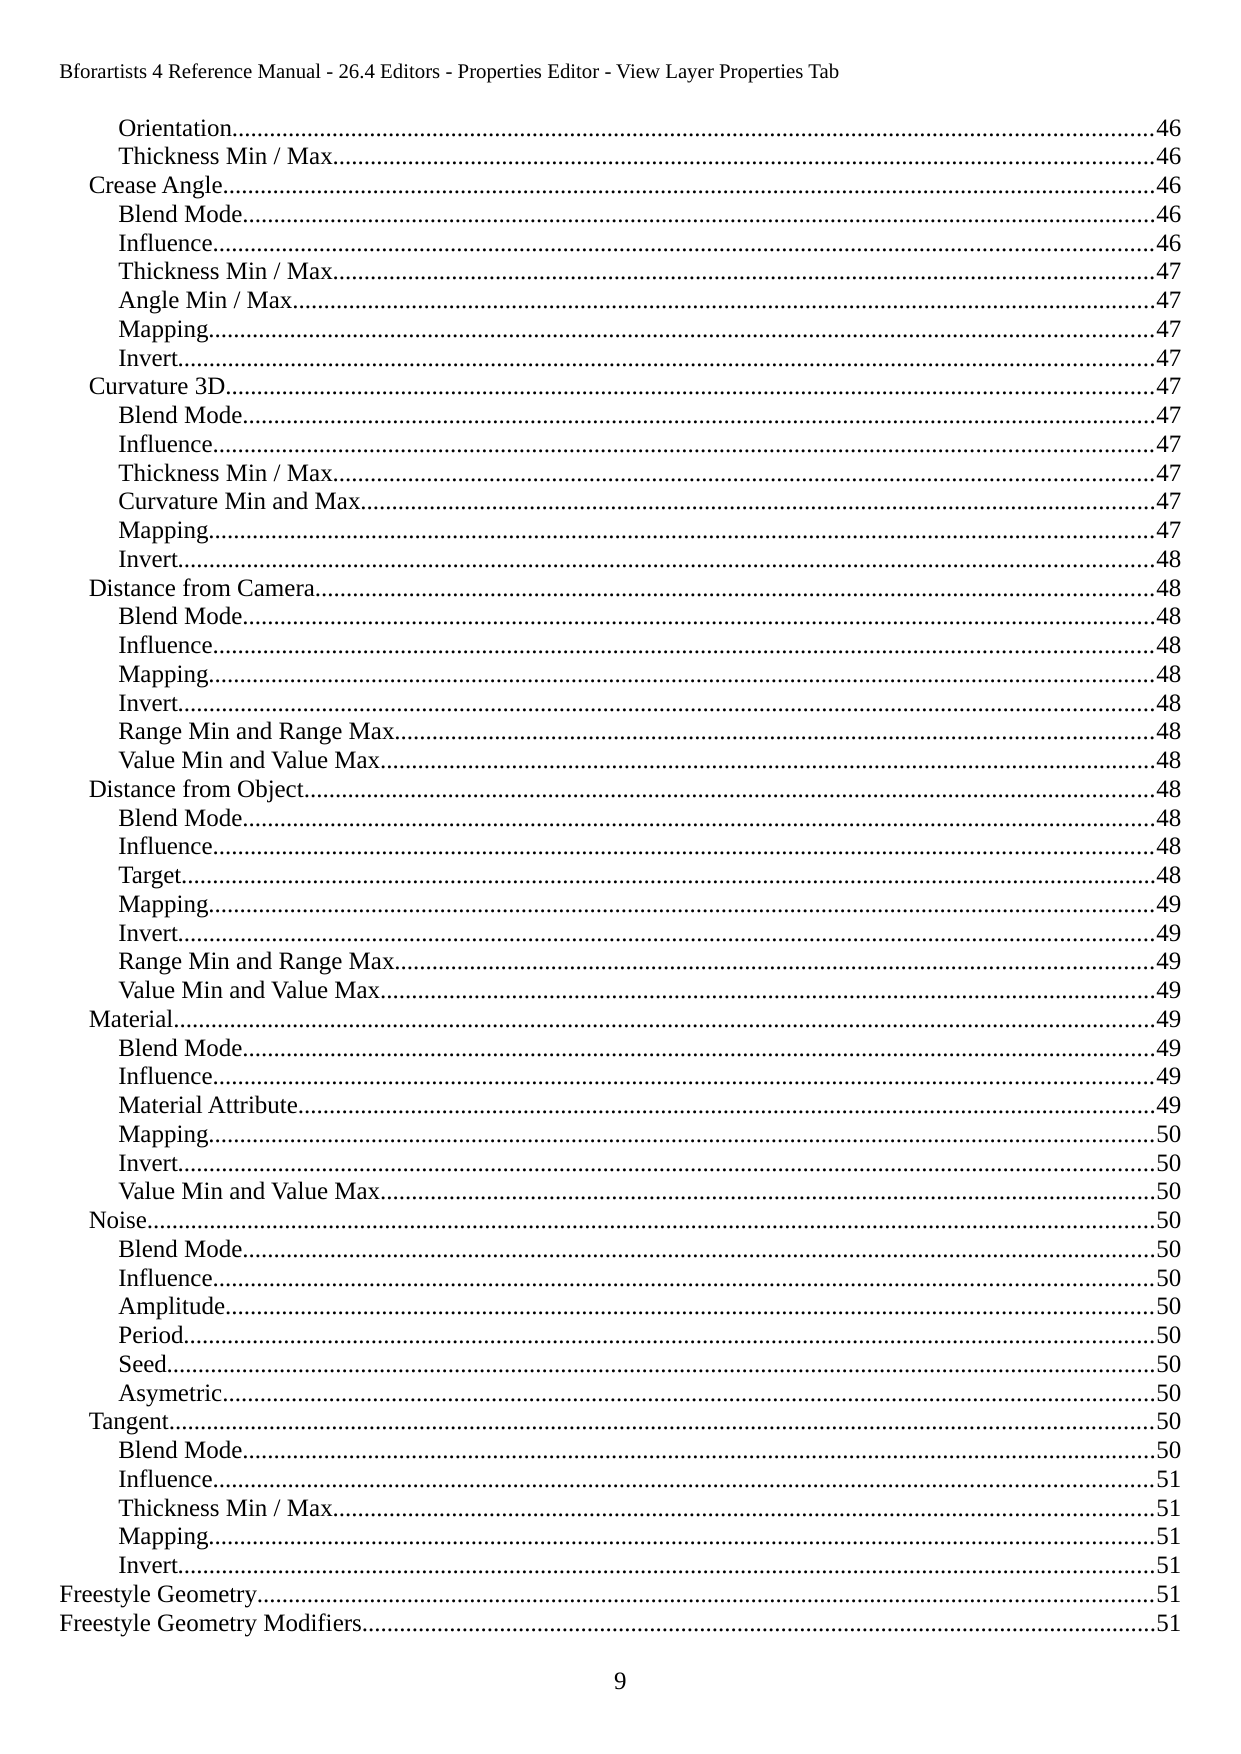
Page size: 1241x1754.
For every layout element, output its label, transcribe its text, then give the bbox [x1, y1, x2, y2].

text Value Min and Value Max 49 [118, 975, 1181, 1004]
text Invert 47 [118, 343, 1181, 371]
text Influence 51 [118, 1464, 1181, 1493]
text Orientation 46 [118, 113, 1181, 141]
text Invert 50 [118, 1148, 1181, 1176]
text Influence 49 [118, 1061, 1181, 1090]
text Mapping 51 [118, 1521, 1181, 1550]
text Invert 48 [118, 544, 1181, 573]
text Thickness Min / Max 47 [118, 458, 1181, 486]
text Influence 46 [118, 228, 1181, 256]
text Influence 48 [118, 630, 1181, 659]
text Blend Mode 48 [118, 803, 1181, 831]
text Amplitude 50 [118, 1291, 1181, 1320]
text Value Min and Value Max 50 [118, 1176, 1181, 1205]
text Mapping 48 [118, 659, 1181, 688]
text Asymetric 50 [118, 1378, 1181, 1406]
text Distance from Camera 48 [88, 573, 1181, 601]
text Mapping 47 [118, 515, 1181, 544]
text Thickness Min / Max 51 [118, 1493, 1181, 1521]
text Tangent 50 [88, 1406, 1181, 1435]
text Curvature 3D 47 [88, 371, 1181, 400]
text Invert 51 [118, 1550, 1181, 1579]
text Mapping 47 [118, 314, 1181, 343]
text Blend Mode 47 [118, 400, 1181, 429]
text Range Min and Range Max 49 [118, 946, 1181, 975]
text Material 49 [88, 1004, 1181, 1033]
text Influence 50 [118, 1263, 1181, 1291]
text Mapping 50 [118, 1119, 1181, 1148]
text Crease Angle 46 [88, 170, 1181, 199]
text Noise 50 [88, 1205, 1181, 1234]
text Range Min and Range Max 48 [118, 716, 1181, 745]
text Seed 50 [118, 1349, 1181, 1378]
text Curvature Min and Max 47 [118, 486, 1181, 515]
text Influence 47 [118, 429, 1181, 458]
text Angle Min / Max 47 [118, 285, 1181, 314]
text Blend Mode 49 [118, 1033, 1181, 1061]
text Influence 48 [118, 831, 1181, 860]
text Freestyle Geometry 51 [59, 1579, 1181, 1608]
text Mapping 49 [118, 889, 1181, 918]
text Period 50 [118, 1320, 1181, 1349]
text Thickness Min / Max 47 [118, 256, 1181, 285]
text Value Min and Value Max 48 [118, 745, 1181, 774]
text Blend Mode 46 [118, 199, 1181, 228]
text Target 48 [118, 860, 1181, 889]
text Material Attribute 49 [118, 1090, 1181, 1119]
text Invert 49 [118, 918, 1181, 946]
text Blend Mode 50 [118, 1435, 1181, 1464]
text Blend Mode 48 [118, 601, 1181, 630]
text Freestyle Geometry Modifiers 51 [59, 1608, 1181, 1636]
text Thickness Min / Max 46 [118, 141, 1181, 170]
text Distance from Object 48 [88, 774, 1181, 803]
text Blend Mode 50 [118, 1234, 1181, 1263]
text Invert 48 [118, 688, 1181, 716]
